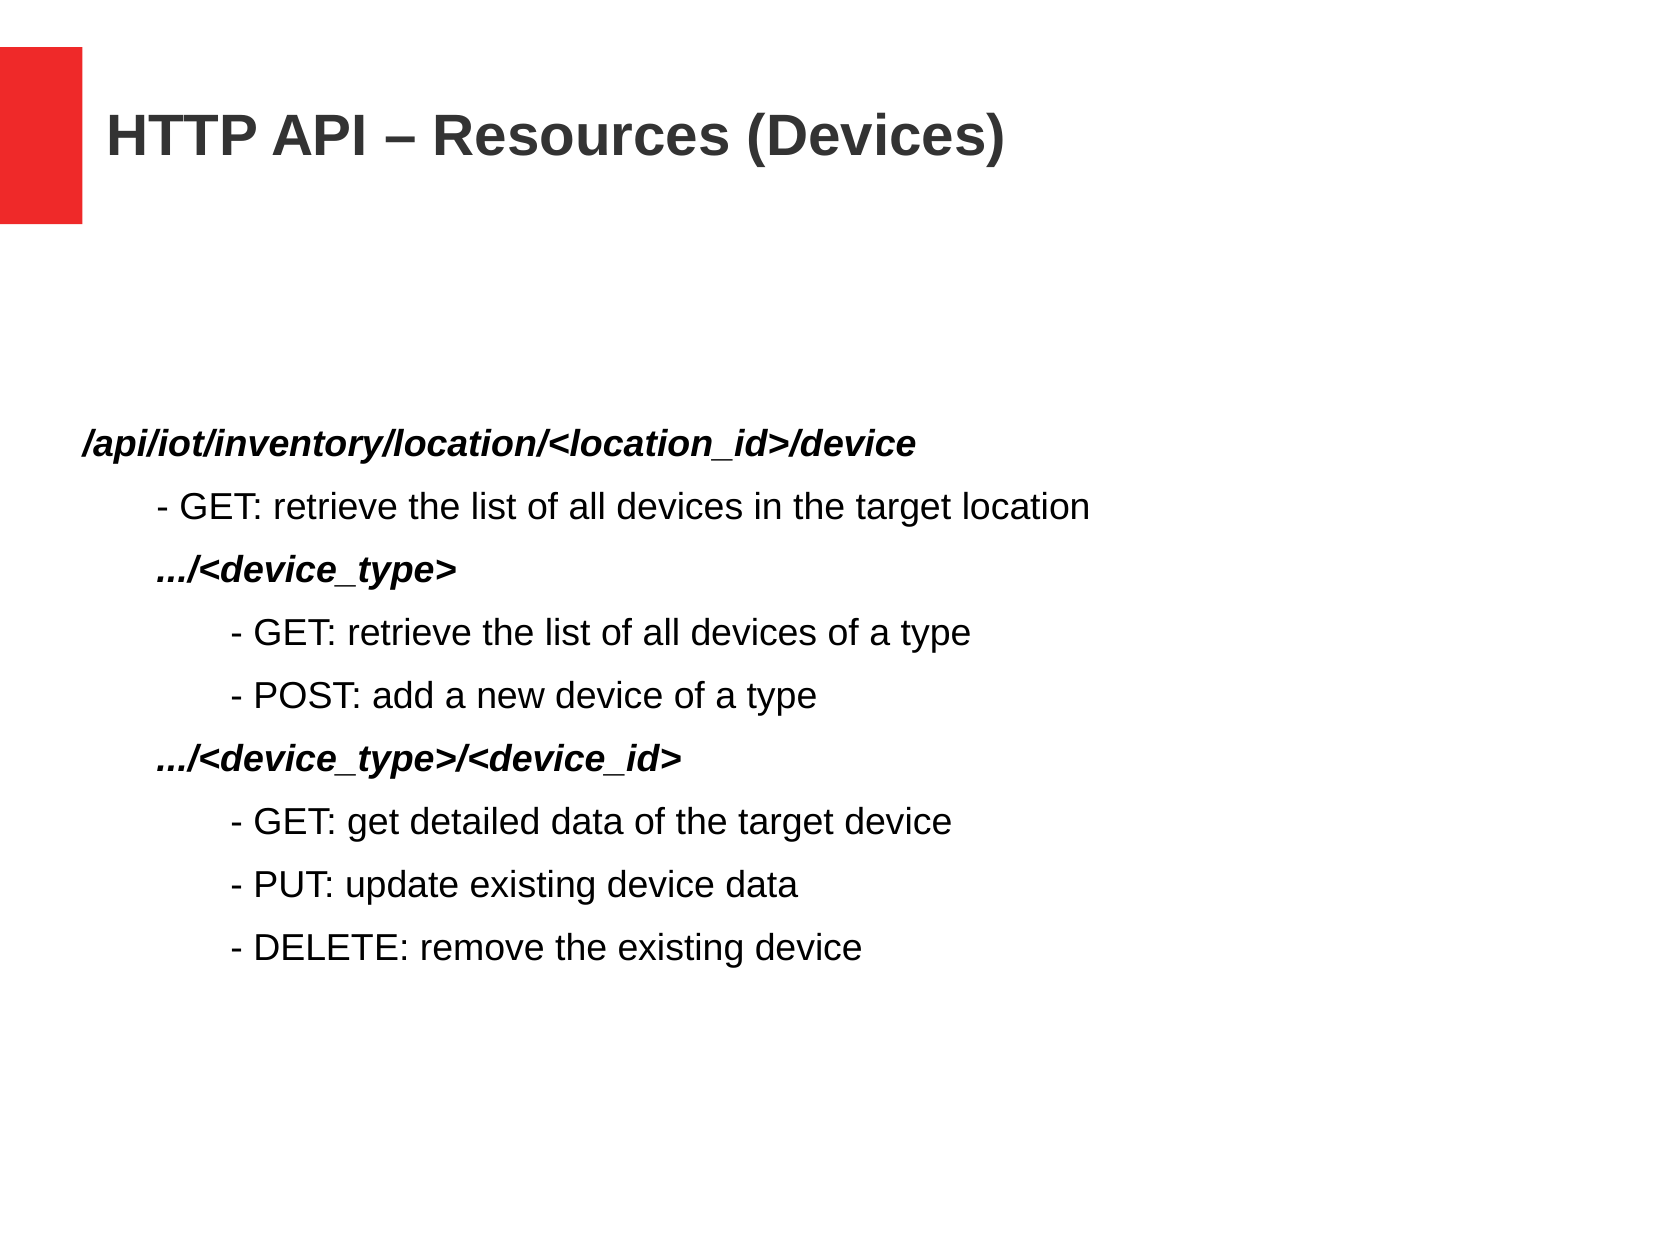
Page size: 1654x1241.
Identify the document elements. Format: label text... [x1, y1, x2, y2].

subtitle /api/iot/inventory/location/<location_id>/device - GET: retrieve the list of all devices in the target location .../<device_type> - GET: retrieve the list of all devices of a type - POST: add a new device of a type .../<device_type>/<device_id> - GET: get detailed data of the target device - PUT: update existing device data - DELETE: remove the existing device [82, 259, 1264, 1153]
title HTTP API – Resources (Devices) [106, 31, 1571, 239]
